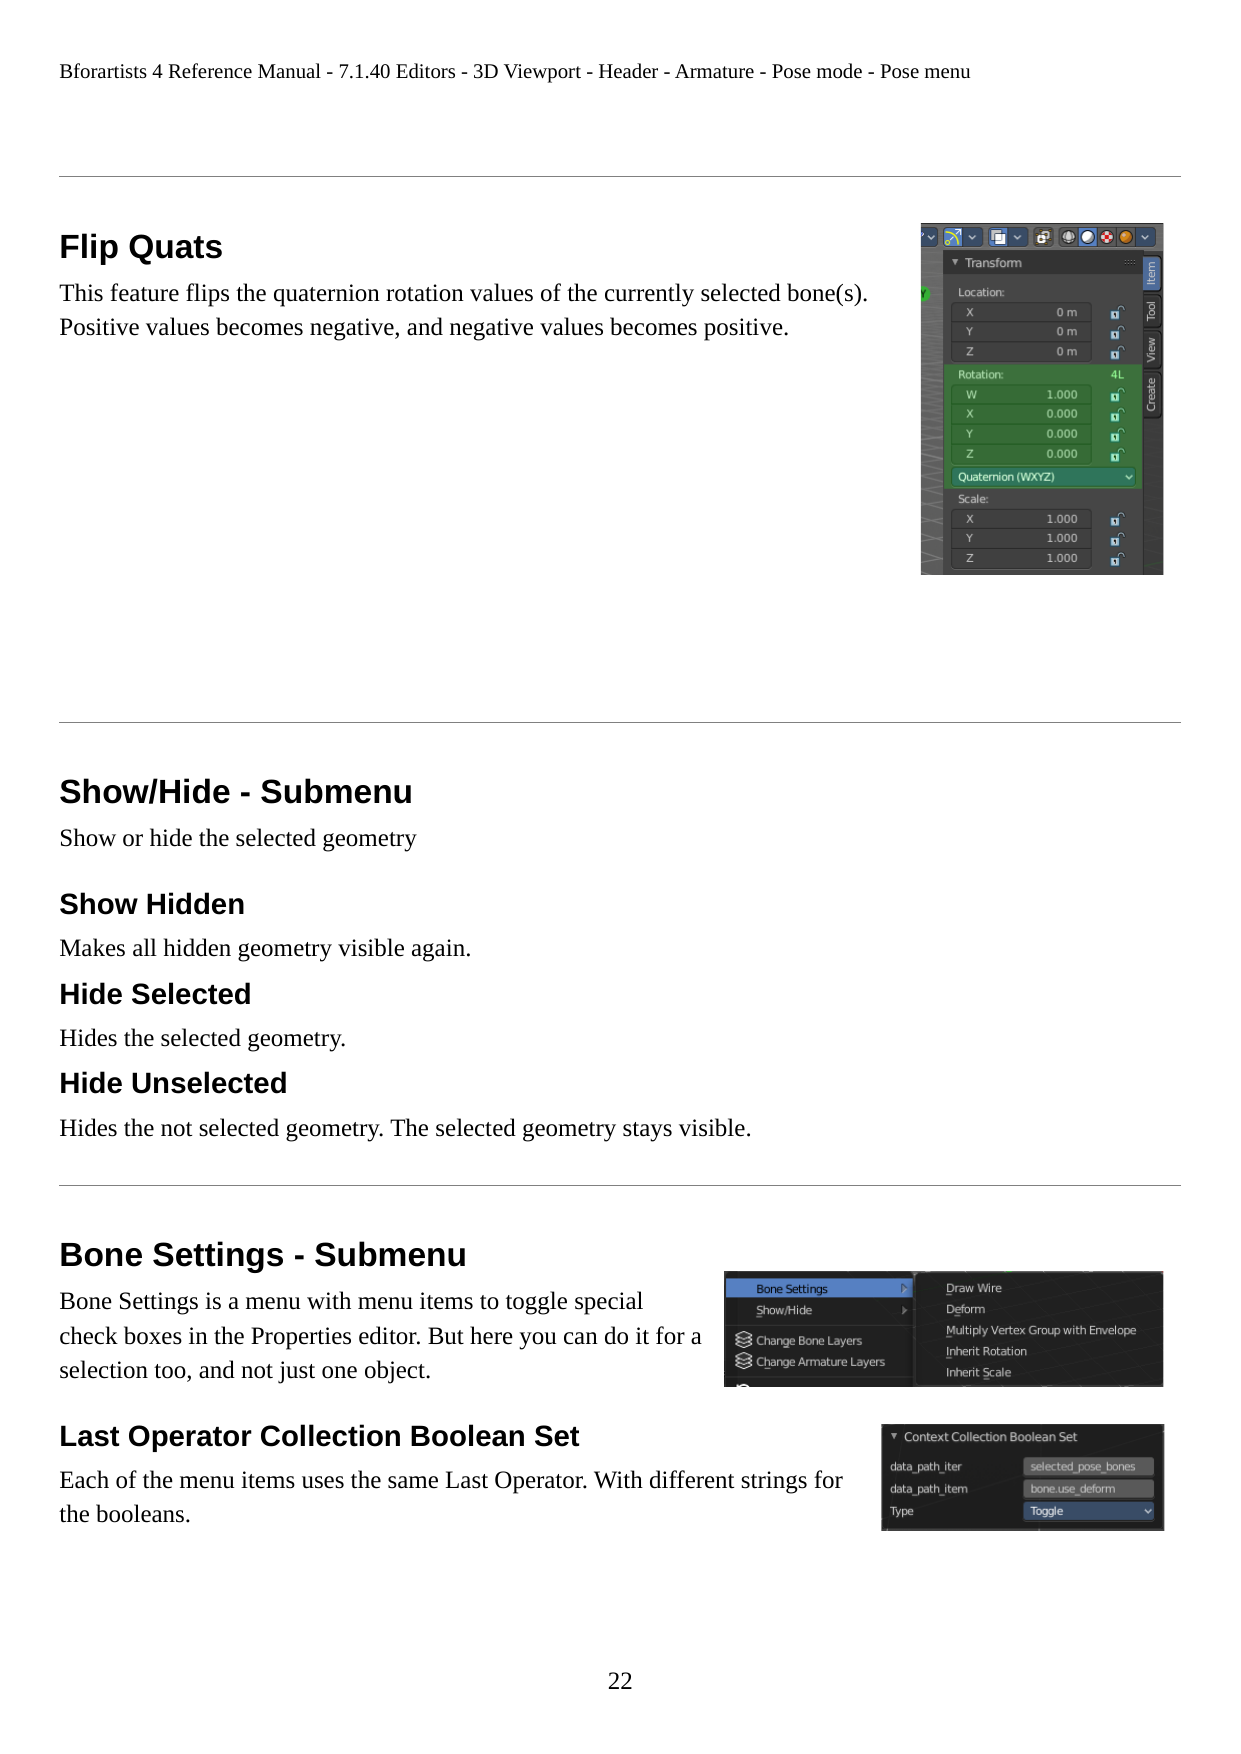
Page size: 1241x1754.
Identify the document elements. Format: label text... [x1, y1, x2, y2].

subtitle Hide Selected [59, 977, 1181, 1011]
text Makes all hidden geometry visible again. [59, 933, 1181, 962]
text Hides the selected geometry. [59, 1023, 1181, 1052]
subtitle Flip Quats [59, 227, 920, 265]
subtitle Show Hidden [59, 887, 1181, 921]
subtitle Bone Settings - Submenu [59, 1235, 1181, 1274]
text Bone Settings is a menu with menu items to toggle special check boxes in the Properties editor. But here you can do it for a selection too, and not just one object. [59, 1286, 724, 1384]
subtitle Last Operator Collection Boolean Set [59, 1419, 1181, 1453]
picture [881, 1424, 1165, 1531]
text Hides the not selected geometry. The selected geometry stays visible. [59, 1113, 1181, 1141]
subtitle Show/Hide - Submenu [59, 772, 1181, 811]
text Each of the menu items uses the same Last Operator. With different strings for the booleans. [59, 1465, 881, 1528]
picture [724, 1271, 1164, 1387]
picture [920, 223, 1164, 575]
subtitle [1164, 227, 1181, 265]
text This feature flips the quaternion rotation values of the currently selected bone(s). Positive values becomes negative, and negative values becomes positive. [59, 278, 920, 341]
subtitle Hide Unselected [59, 1066, 1181, 1100]
text Show or hide the selected geometry [59, 823, 1181, 852]
